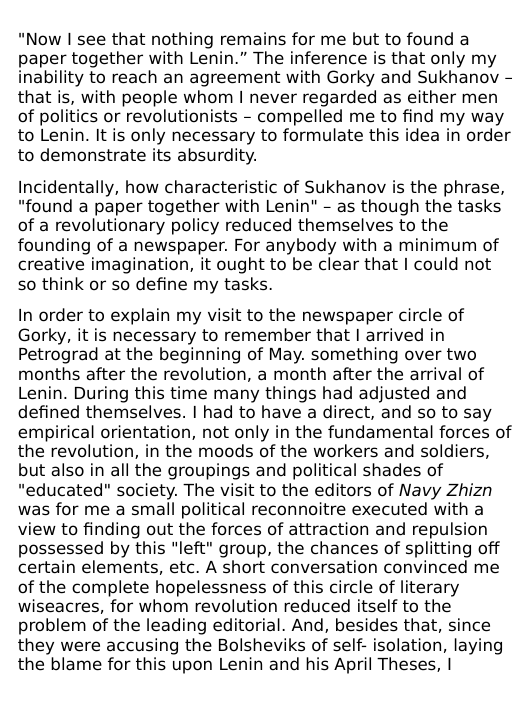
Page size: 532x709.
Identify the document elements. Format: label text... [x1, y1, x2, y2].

text "Now I see that nothing remains for me but to found a paper together with Lenin.” The inference is that only my inability to reach an agreement with Gorky and Sukhanov – that is, with people whom I never regarded as either men of politics or revolutionists – compelled me to find my way to Lenin. It is only necessary to formulate this idea in order to demonstrate its absurdity. [18, 29, 514, 165]
text Incidentally, how characteristic of Sukhanov is the phrase, "found a paper together with Lenin" – as though the tasks of a revolutionary policy reduced themselves to the founding of a newspaper. For anybody with a minimum of creative imagination, it ought to be clear that I could not so think or so define my tasks. [18, 178, 514, 294]
text In order to explain my visit to the newspaper circle of Gorky, it is necessary to remember that I arrived in Petrograd at the beginning of May. something over two months after the revolution, a month after the arrival of Lenin. During this time many things had adjusted and defined themselves. I had to have a direct, and so to say empirical orientation, not only in the fundamental forces of the revolution, in the moods of the workers and soldiers, but also in all the groupings and political shades of "educated" society. The visit to the editors of Navy Zhizn was for me a small political reconnoitre executed with a view to finding out the forces of attraction and repulsion possessed by this "left" group, the chances of splitting off certain elements, etc. A short conversation convinced me of the complete hopelessness of this circle of literary wiseacres, for whom revolution reduced itself to the problem of the leading editorial. And, besides that, since they were accusing the Bolsheviks of self- isolation, laying the blame for this upon Lenin and his April Theses, I [18, 306, 514, 674]
